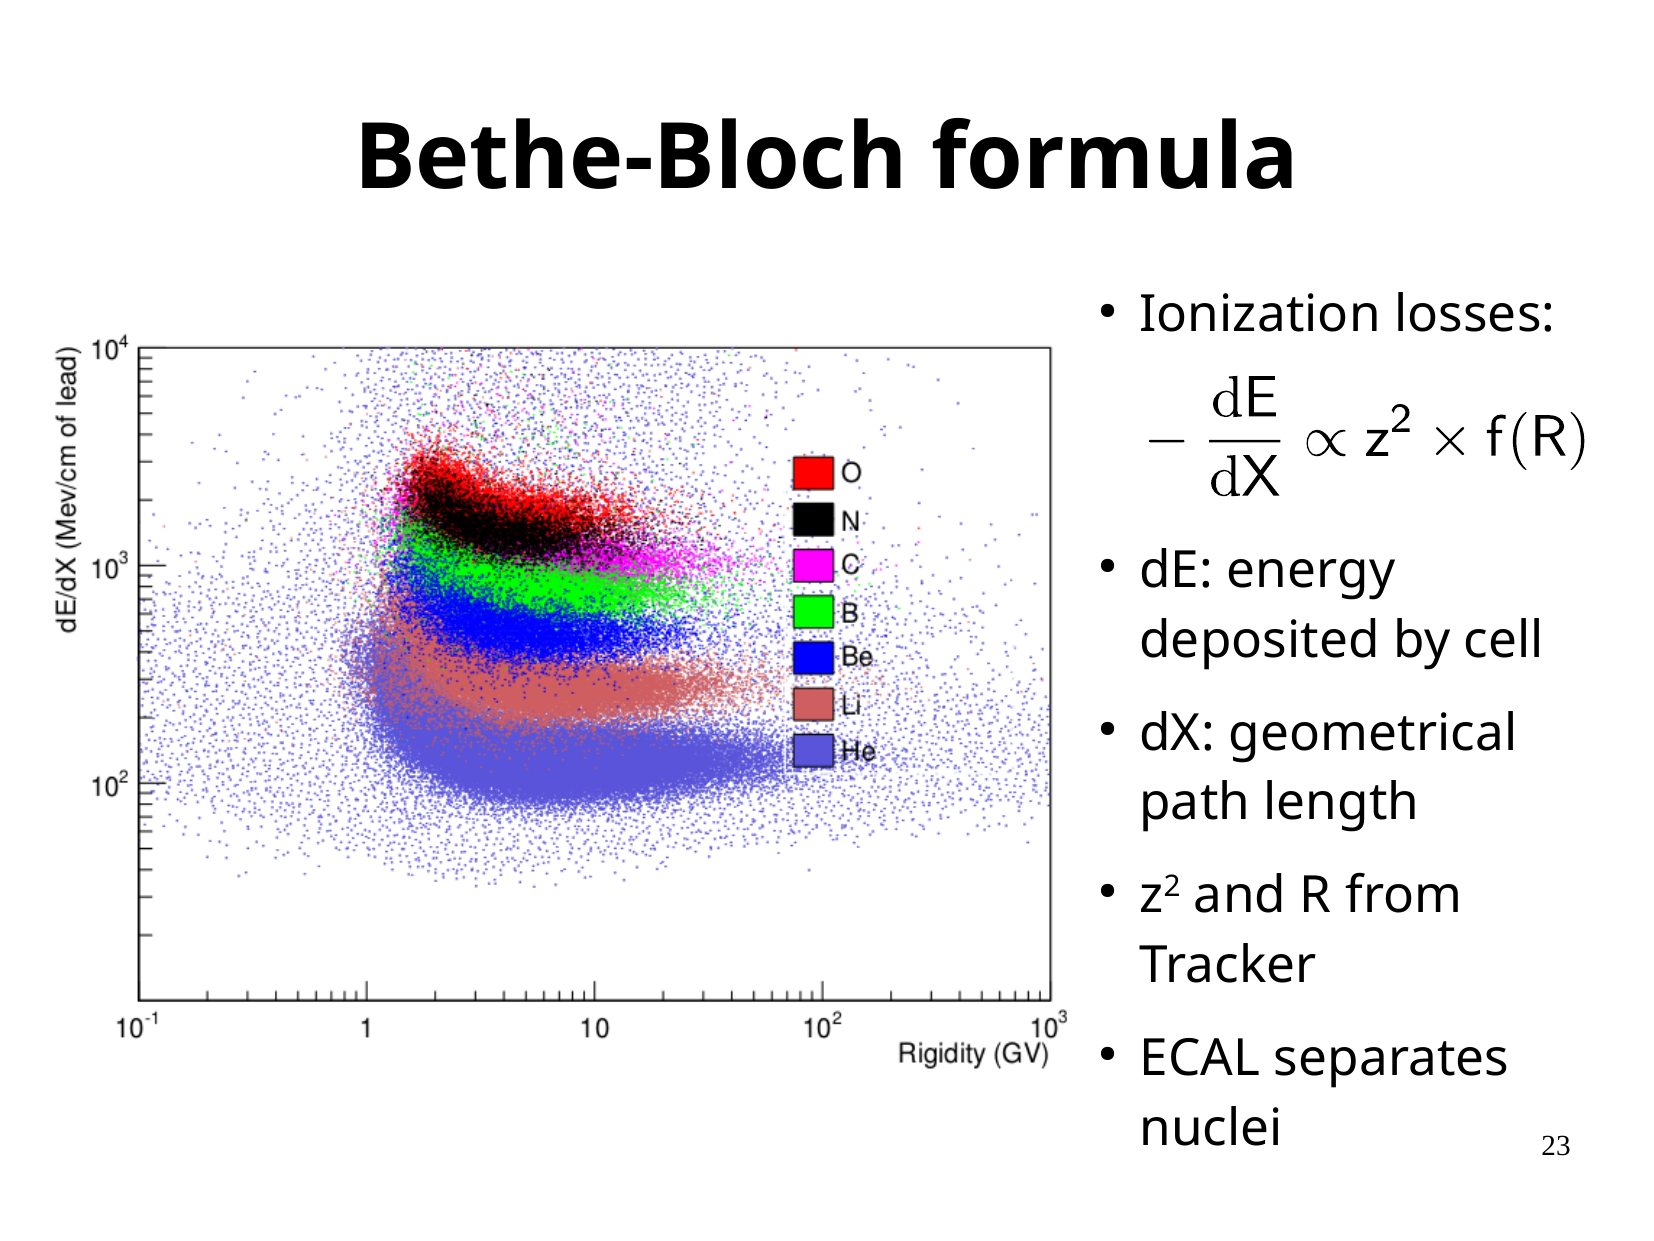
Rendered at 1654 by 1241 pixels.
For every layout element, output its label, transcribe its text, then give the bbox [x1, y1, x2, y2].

title Bethe-Bloch formula [82, 49, 1571, 257]
picture [25, 320, 1084, 1082]
text_box [1144, 375, 1591, 497]
list Ionization losses: dE: energy deposited by cell dX: geometrical path length z2 and R from Tracker ECAL separates nuclei [1084, 276, 1567, 1220]
